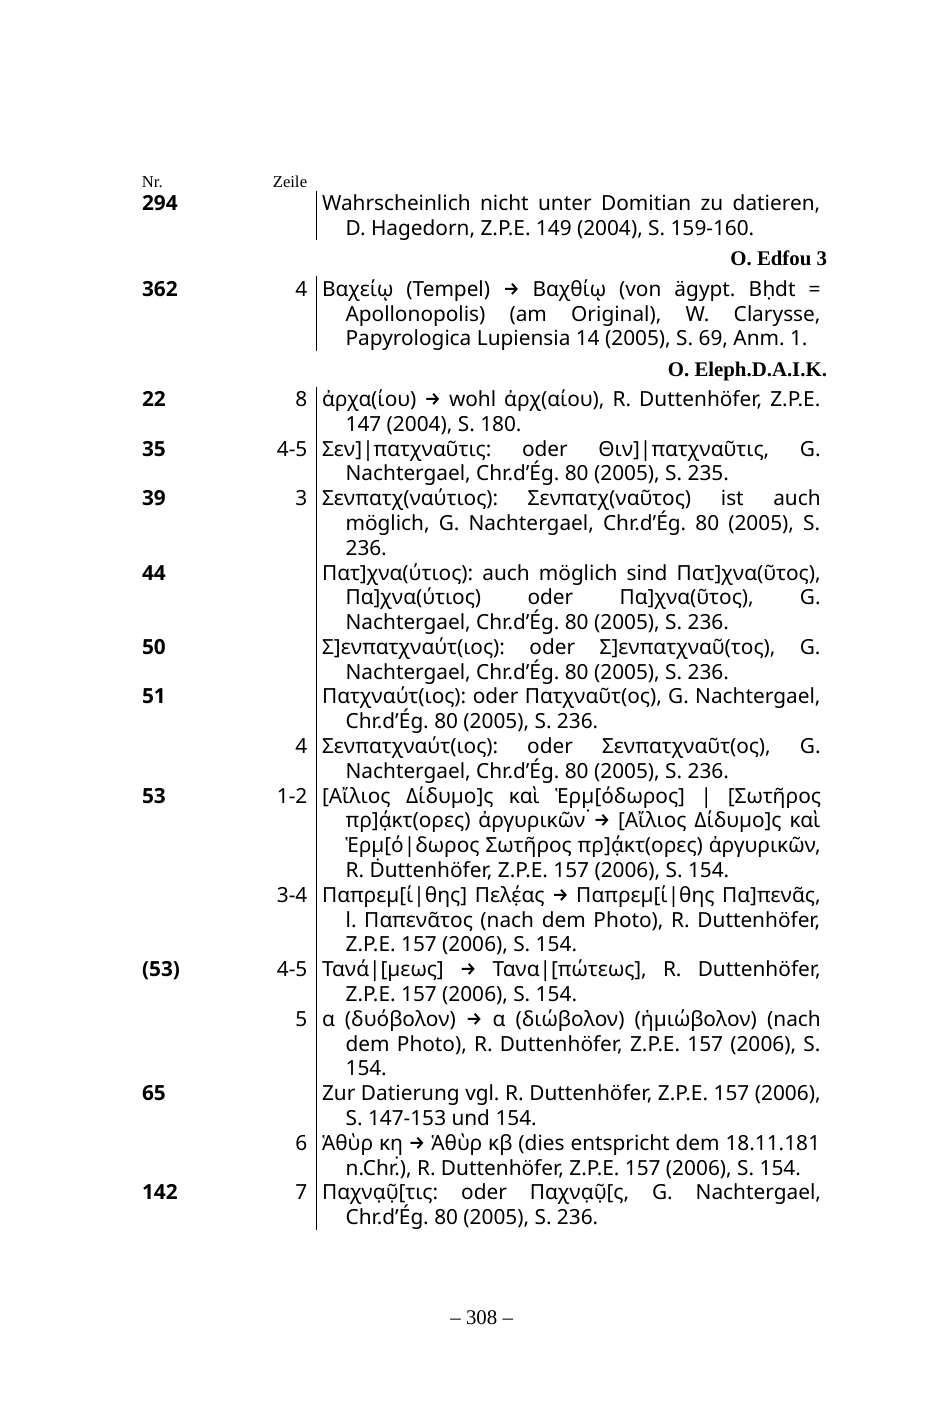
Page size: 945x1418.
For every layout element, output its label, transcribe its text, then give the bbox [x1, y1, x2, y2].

table_cell [136, 1130, 224, 1180]
table_cell Zur Datierung vgl. R. Duttenhöfer, Z.P.E. 157 (2006), S. 147-153 und 154. [317, 1081, 827, 1130]
table_cell Σεν]|πατχναῦτις: oder Θιν]|πατχναῦτις, G. Nachtergael, Chr.d’Ég. 80 (2005), S. 235. [317, 436, 827, 486]
table_cell Σ]ενπατχναύτ(ιος): oder Σ]ενπατχναῦ(τος), G. Nachtergael, Chr.d’Ég. 80 (2005), S. 236. [317, 635, 827, 684]
table_cell Παχνα̣ῦ̣[τις: oder Παχνα̣ῦ̣[ς, G. Nachtergael, Chr.d’Ég. 80 (2005), S. 236. [317, 1180, 827, 1229]
table_cell 39 [136, 486, 224, 560]
table_header 22 [136, 387, 224, 436]
table_cell [224, 635, 316, 684]
table_cell 142 [136, 1180, 224, 1229]
table_header 362 [136, 276, 224, 351]
table_cell [136, 1006, 224, 1081]
table_cell 4-5 [224, 436, 316, 486]
table_cell [Αἴλιος Δίδυμο]ς καὶ Ἑρμ̣[όδωρος] | [Σωτῆρος πρ]ά̣κτ(ορες) ἀργυρικῶν → [Αἴλιος Δίδυμο]ς καὶ Ἑρμ̣[ό|δωρος Σωτῆρος πρ]ά̣κτ(ορες) ἀργυρικῶν, R. Duttenhöfer, Z.P.E. 157 (2006), S. 154. [317, 783, 827, 882]
table_cell 1-2 [224, 783, 316, 882]
table_cell 7 [224, 1180, 316, 1229]
table_cell 3 [224, 486, 316, 560]
table_cell Ἁθὺρ κη̣ → Ἁθὺρ κβ (dies entspricht dem 18.11.181 n.Chr.), R. Duttenhöfer, Z.P.E. 157 (2006), S. 154. [317, 1130, 827, 1180]
table_cell Τανά|[μεως] → Τανα|[πώτεως], R. Duttenhöfer, Z.P.E. 157 (2006), S. 154. [317, 957, 827, 1006]
table_header 8 [224, 387, 316, 436]
table_cell [224, 684, 316, 734]
table_cell [136, 734, 224, 783]
table_cell 53 [136, 783, 224, 882]
table_header ἀρχα(ίου) → wohl ἀρχ(αίου), R. Duttenhöfer, Z.P.E. 147 (2004), S. 180. [317, 387, 827, 436]
table_header Βαχείῳ (Tempel) → Βαχθίῳ (von ägypt. Bḥdt = Apollonopolis) (am Original), W. Clarysse, Papyrologica Lupiensia 14 (2005), S. 69, Anm. 1. [317, 276, 827, 351]
table_cell 5 [224, 1006, 316, 1081]
table_cell Πατχναύτ(ιος): oder Πατχναῦτ(ος), G. Nachtergael, Chr.d’Ég. 80 (2005), S. 236. [317, 684, 827, 734]
table_cell (53) [136, 957, 224, 1006]
table_cell [224, 560, 316, 634]
table_cell 50 [136, 635, 224, 684]
table_cell 6 [224, 1130, 316, 1180]
table_cell Σενπατχ(ναύτιος): Σενπατχ(ναῦτος) ist auch möglich, G. Nachtergael, Chr.d’Ég. 80 (2005), S. 236. [317, 486, 827, 560]
table_cell Παπρεμ[ί|θης] Πελέ̣ας → Παπρεμ[ί|θης Πα]πενᾶς, l. Παπενᾶτος (nach dem Photo), R. Duttenhöfer, Z.P.E. 157 (2006), S. 154. [317, 883, 827, 957]
table_cell Πατ]χνα(ύτιος): auch möglich sind Πατ]χνα(ῦτος), Πα]χνα(ύτιος) oder Πα]χνα(ῦτος), G. Nachtergael, Chr.d’Ég. 80 (2005), S. 236. [317, 560, 827, 634]
table_cell Σενπατχναύτ(ιος): oder Σενπατχναῦτ(ος), G. Nachtergael, Chr.d’Ég. 80 (2005), S. 236. [317, 734, 827, 783]
subtitle O. Edfou 3 [136, 246, 827, 270]
table_cell 44 [136, 560, 224, 634]
table_cell 3-4 [224, 883, 316, 957]
table_cell 4-5 [224, 957, 316, 1006]
table_cell 4 [224, 734, 316, 783]
table_cell 51 [136, 684, 224, 734]
table_cell 35 [136, 436, 224, 486]
table_cell Wahrscheinlich nicht unter Domitian zu datieren, D. Hagedorn, Z.P.E. 149 (2004), S. 159-160. [317, 191, 827, 240]
table_cell 294 [136, 191, 316, 240]
table_cell [136, 883, 224, 957]
table_cell α (δυόβολον) → α (διώβολον) (ἡμιώβολον) (nach dem Photo), R. Duttenhöfer, Z.P.E. 157 (2006), S. 154. [317, 1006, 827, 1081]
subtitle O. Eleph.D.A.I.K. [136, 357, 827, 381]
table_header 4 [224, 276, 316, 351]
table_cell 65 [136, 1081, 316, 1130]
